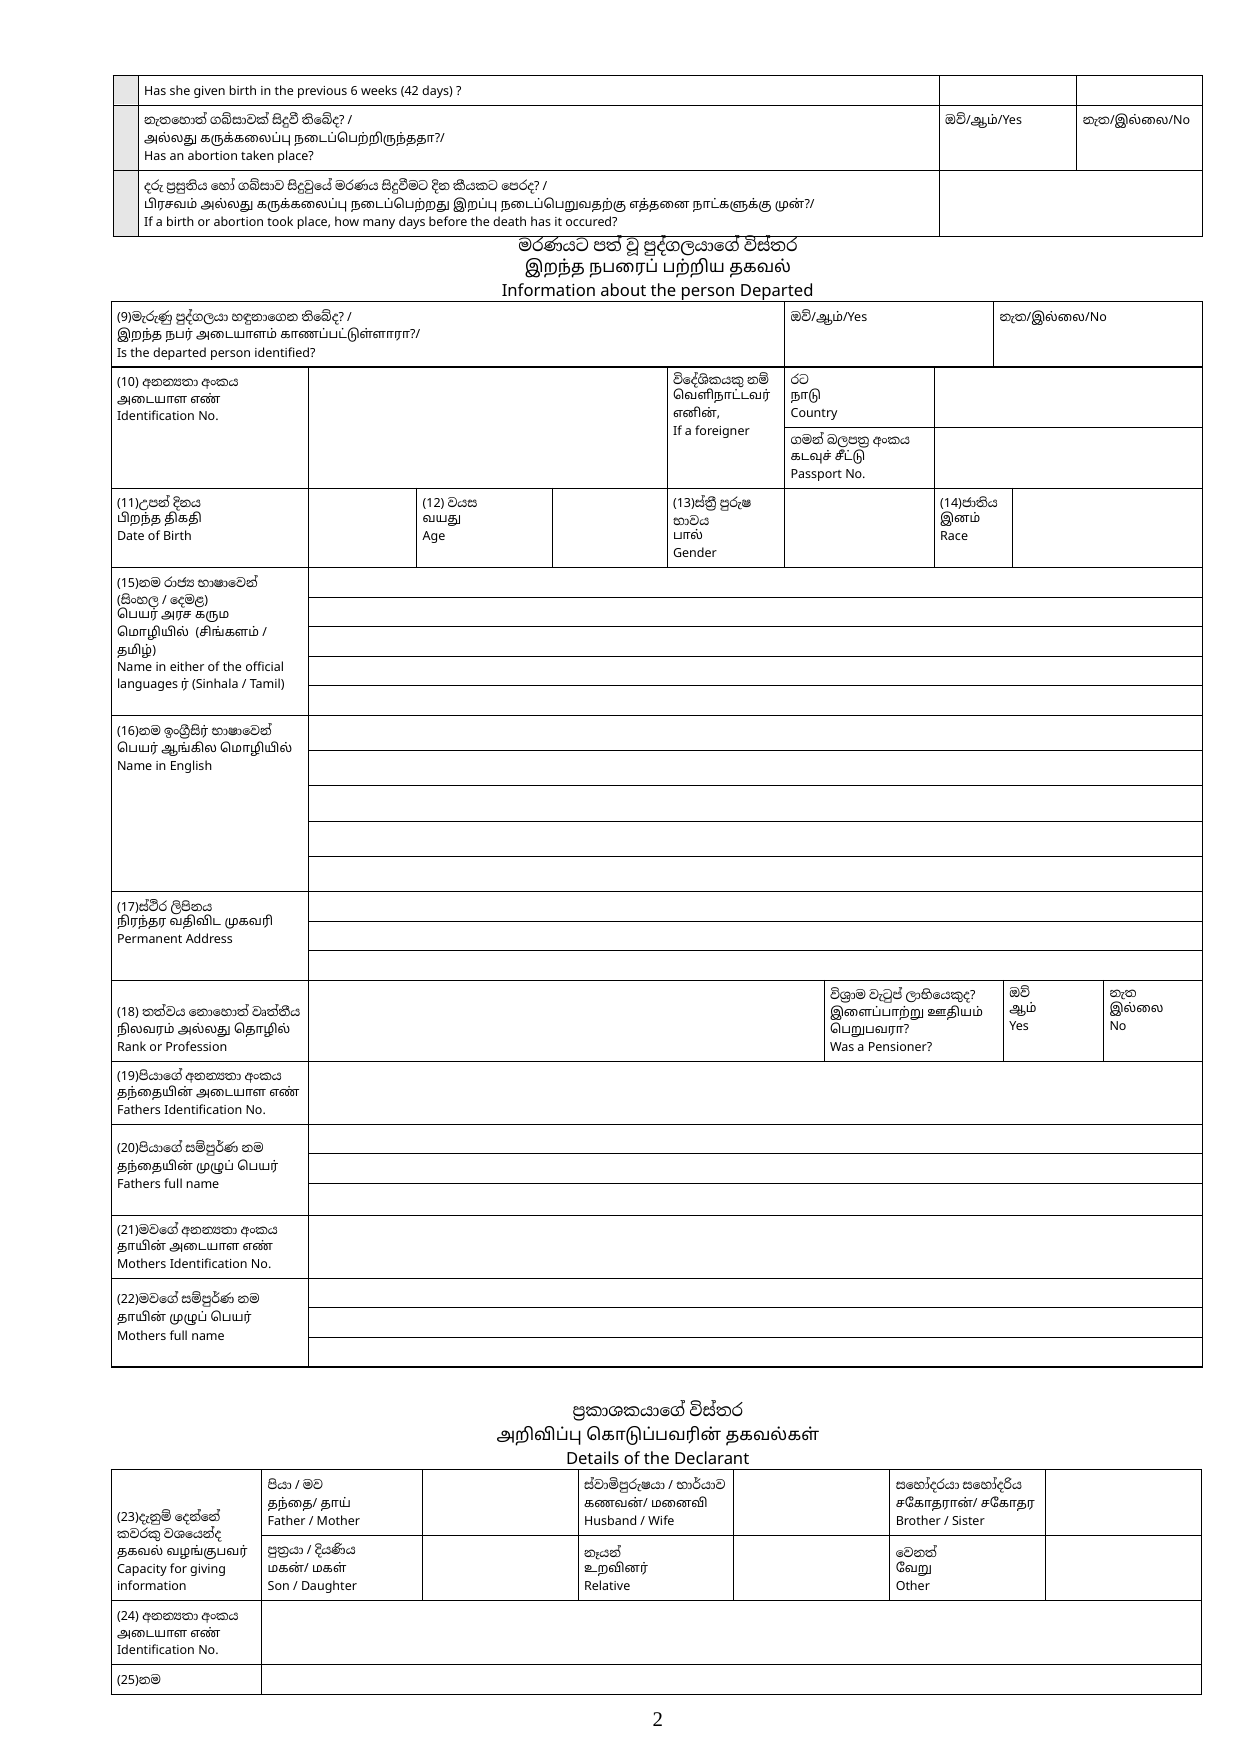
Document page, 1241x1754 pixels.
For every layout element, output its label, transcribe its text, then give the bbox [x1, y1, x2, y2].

table_cell [309, 981, 824, 1061]
table_header [1046, 1470, 1201, 1534]
table_cell (18) තත්වය නොහොත් වෘත්තීය நிலவரம் அல்லது தொழில் Rank or Profession [112, 981, 308, 1061]
text Details of the Declarant [112, 1446, 1203, 1469]
table_cell [423, 1536, 578, 1600]
table_cell (25)නම [112, 1665, 261, 1693]
table_cell [940, 76, 1076, 104]
table_cell (15)නම රාජ්‍ය භාෂාවෙන් (සිංහල / දෙමළ) பெயர் அரச கரும மொழியில் (சிங்களம் / தமிழ்) Name in either of the official languagesர் (Sinhala / Tamil) [112, 568, 308, 715]
table_cell [940, 171, 1202, 236]
table_cell දරු ප්‍රසුතිය හෝ ගබ්සාව සිදුවුයේ මරණය සිදුවීමට දින කීයකට පෙරද? / பிரசவம் அல்லது கருக்கலைப்பு நடைப்பெற்றது இறப்பு நடைப்பெறுவதற்கு எத்தனை நாட்களுக்கு முன்?/ If a birth or abortion took place, how many days before the death has it occured? [139, 171, 939, 236]
table_cell [1077, 76, 1202, 104]
table_cell [309, 716, 1202, 750]
table_cell [114, 171, 138, 236]
table_cell [114, 106, 138, 170]
table_cell (17)ස්ථිර ලිපිනය நிரந்தர வதிவிட முகவரி Permanent Address [112, 892, 308, 980]
table_cell [1046, 1536, 1201, 1600]
table_cell පුත්‍රයා / දියණිය மகன்/ மகள் Son / Daughter [262, 1536, 422, 1600]
table_cell [309, 368, 667, 488]
table_cell නැත/இல்லை/No [1077, 106, 1202, 170]
table_cell [785, 489, 934, 567]
table_cell නෑයන් உறவினர் Relative [579, 1536, 733, 1600]
table_cell (21)මවගේ අනන්‍යතා අංකය தாயின் அடையாள எண் Mothers Identification No. [112, 1216, 308, 1278]
table_cell [309, 489, 416, 567]
table_cell [309, 1216, 1202, 1278]
table_cell [1013, 489, 1202, 567]
table_header සහෝදරයා සහෝදරිය சகோதரான்/ சகோதர Brother / Sister [890, 1470, 1045, 1534]
table_cell [734, 1536, 889, 1600]
table_cell වෙනත් வேறு Other [890, 1536, 1045, 1600]
text ප්‍රකාශකයාගේ විස්තර [112, 1402, 1203, 1422]
table_header [423, 1470, 578, 1534]
table_cell විශ්‍රාම වැටුප් ලාභියෙකුද? இளைப்பாற்று ஊதியம் பெறுபவரா? Was a Pensioner? [825, 981, 1003, 1061]
table_cell [309, 657, 1202, 685]
table_cell නැතහොත් ගබ්සාවක් සිදුවී තිබේද? / அல்லது கருக்கலைப்பு நடைப்பெற்றிருந்ததா?/ Has an abortion taken place? [139, 106, 939, 170]
table_cell [309, 686, 1202, 715]
table_cell [309, 922, 1202, 950]
table_cell [309, 822, 1202, 856]
table_cell [262, 1665, 1201, 1693]
table_cell [309, 751, 1202, 785]
table_cell [935, 428, 1202, 488]
table_cell [309, 1338, 1202, 1366]
table_cell [935, 368, 1202, 427]
table_cell [309, 1279, 1202, 1307]
table_cell Has she given birth in the previous 6 weeks (42 days) ? [139, 76, 939, 104]
text இறந்த நபரைப் பற்றிய தகவல் [112, 257, 1203, 278]
text මරණයට පත් වූ පුද්ගලයාගේ විස්තර [112, 237, 1203, 257]
table_cell [309, 1184, 1202, 1214]
table_cell ඔව්/ஆம்/Yes [940, 106, 1076, 170]
table_cell [553, 489, 667, 567]
table_cell (16)නම ඉංග්‍රීසිர் භාෂාවෙන් பெயர் ஆங்கில மொழியில் Name in English [112, 716, 308, 891]
table_cell විදේශිකය‍කු නම් வெளிநாட்டவர் எனின், If a foreigner [668, 368, 784, 488]
table_cell [309, 1154, 1202, 1183]
table_cell (12) වයස வயது Age [417, 489, 552, 567]
table_cell ඔව් ஆம் Yes [1004, 981, 1103, 1061]
table_cell (19)පියාගේ අනන්‍යතා අංකය தந்தையின் அடையாள எண் Fathers Identification No. [112, 1062, 308, 1124]
table_cell ගමන් බලපත්‍ර අංකය கடவுச் சீட்டு Passport No. [785, 428, 934, 488]
table_cell [262, 1601, 1201, 1664]
text அறிவிப்பு கொடுப்பவரின் தகவல்கள் [112, 1422, 1203, 1446]
table_cell [309, 951, 1202, 980]
table_cell (14)ජාතිය இனம் Race [935, 489, 1012, 567]
table_cell [114, 76, 138, 104]
table_cell [309, 1308, 1202, 1337]
table_header [734, 1470, 889, 1534]
table_cell නැත இல்லை No [1104, 981, 1202, 1061]
table_cell (11)උපන් දිනය பிறந்த திகதி Date of Birth [112, 489, 308, 567]
table_cell [309, 1125, 1202, 1153]
table_cell [309, 892, 1202, 921]
table_cell (10) අනන්‍යතා අංකය அடையாள எண் Identification No. [112, 368, 308, 488]
table_header (9)මැරුණු පුද්ගලයා හඳුනාගෙන තිබේද? / இறந்த நபர் அடையாளம் காணப்பட்டுள்ளாரா?/ Is the departed person identified? [112, 302, 784, 366]
table_cell රට நாடு Country [785, 368, 934, 427]
table_cell (22)මවගේ සම්පුර්ණ නම தாயின் முழுப் பெயர் Mothers full name [112, 1279, 308, 1366]
table_cell (20)පියාගේ සම්පුර්ණ නම தந்தையின் முழுப் பெயர் Fathers full name [112, 1125, 308, 1214]
table_cell (24) අනන්‍යතා අංකය அடையாள எண் Identification No. [112, 1601, 261, 1664]
table_cell [309, 598, 1202, 626]
table_header (23)දැනුම් දෙන්නේ කවරකු වශයෙන්ද தகவல் வழங்குபவர் Capacity for giving information [112, 1470, 261, 1600]
table_cell [309, 857, 1202, 891]
table_cell [309, 627, 1202, 656]
table_header ඔව්/ஆம்/Yes [785, 302, 993, 366]
text Information about the person Departed [112, 278, 1203, 301]
table_header පියා / මව தந்தை/ தாய் Father / Mother [262, 1470, 422, 1534]
table_header නැත/இல்லை/No [994, 302, 1202, 366]
table_cell (13)ස්ත්‍රී පුරුෂ භාවය பால் Gender [668, 489, 784, 567]
table_cell [309, 1062, 1202, 1124]
table_cell [309, 568, 1202, 597]
table_header ස්වාමිපුරුෂයා / භාර්යාව கணவன்/ மனைவி Husband / Wife [579, 1470, 733, 1534]
table_cell [309, 786, 1202, 821]
